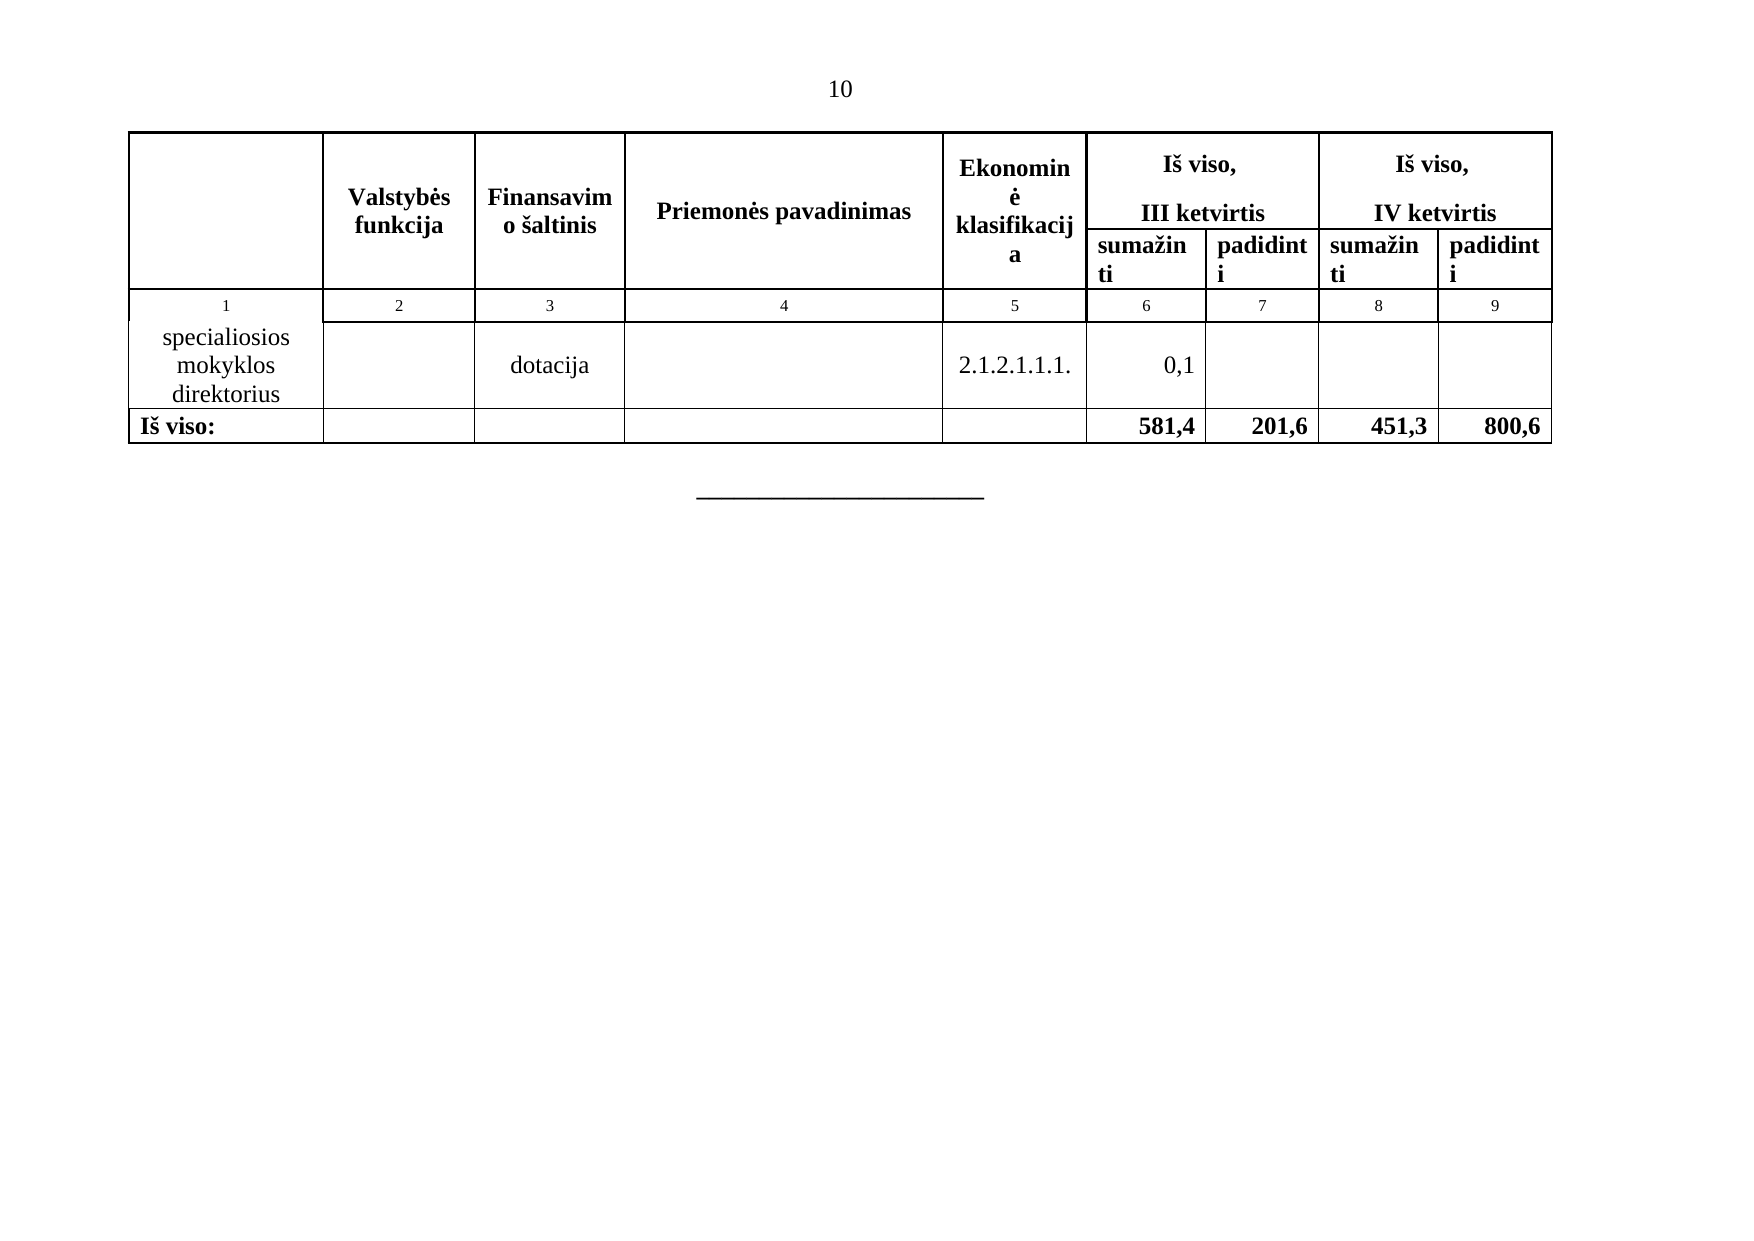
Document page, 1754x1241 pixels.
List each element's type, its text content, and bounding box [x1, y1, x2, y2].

table_cell padidinti [1207, 230, 1318, 288]
text _______________________ [44, 473, 1636, 502]
table_header Iš viso, [1320, 134, 1551, 194]
table_cell 3 [476, 290, 624, 321]
table_cell 2 [324, 290, 474, 321]
table_cell 6 [1088, 290, 1205, 321]
table_cell dotacija [475, 323, 624, 408]
table_header Finansavimo šaltinis [476, 134, 624, 288]
table_cell III ketvirtis [1088, 194, 1318, 228]
table_header [130, 134, 322, 288]
table_cell [1206, 323, 1318, 408]
table_cell Iš viso: [130, 409, 323, 442]
table_cell [625, 409, 942, 442]
table_cell 7 [1207, 290, 1318, 321]
table_header Valstybės funkcija [324, 134, 474, 288]
table_cell [943, 409, 1086, 442]
table_cell specialiosios mokyklos direktorius [129, 321, 323, 408]
table_cell sumažinti [1320, 230, 1437, 288]
table_header Iš viso, [1088, 134, 1318, 194]
table_cell 5 [944, 290, 1085, 321]
table_cell [1439, 323, 1551, 408]
table_cell [625, 323, 942, 408]
table_header Priemonės pavadinimas [626, 134, 942, 288]
table_cell 800,6 [1439, 409, 1551, 442]
table_cell [324, 323, 474, 408]
table_cell sumažinti [1088, 230, 1205, 288]
table_cell [475, 409, 624, 442]
table_cell [1319, 323, 1438, 408]
table_cell 4 [626, 290, 942, 321]
table_cell 451,3 [1319, 409, 1438, 442]
table_cell 1 [130, 290, 322, 321]
table_cell padidinti [1439, 230, 1551, 288]
table_cell [324, 409, 474, 442]
table_cell 8 [1320, 290, 1437, 321]
table_cell 2.1.2.1.1.1. [943, 323, 1086, 408]
table_header Ekonominė klasifikacija [944, 134, 1085, 288]
table_cell 201,6 [1206, 409, 1318, 442]
table_cell 0,1 [1087, 323, 1205, 408]
table_cell IV ketvirtis [1320, 194, 1551, 228]
table_cell 581,4 [1087, 409, 1205, 442]
table_cell 9 [1439, 290, 1551, 321]
